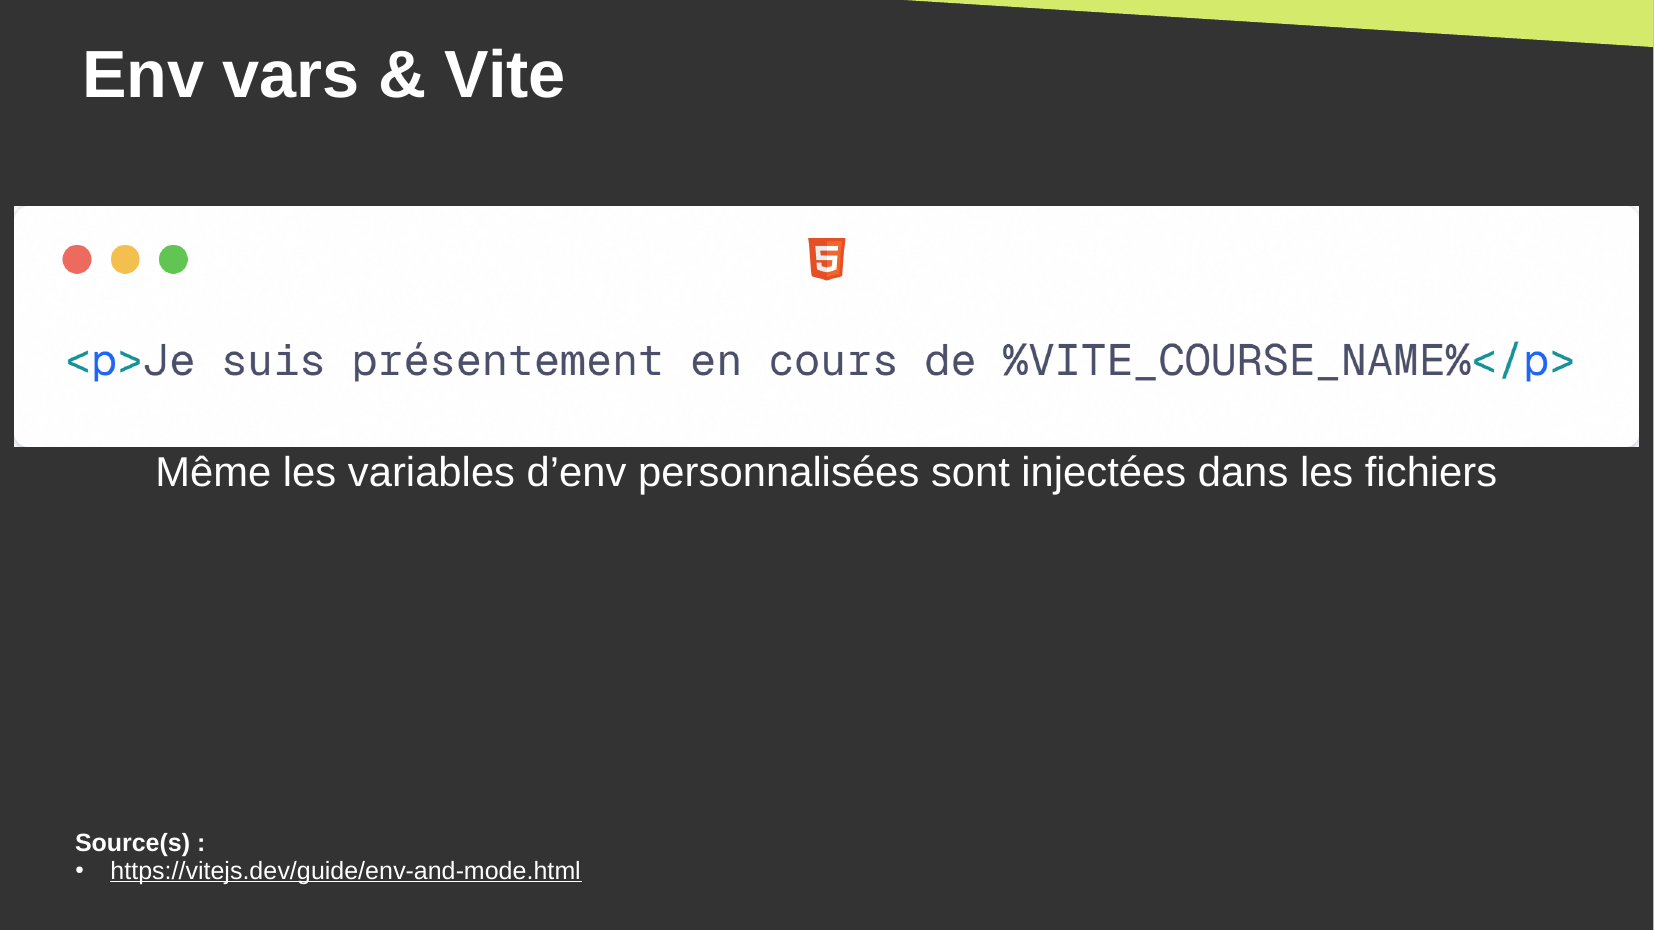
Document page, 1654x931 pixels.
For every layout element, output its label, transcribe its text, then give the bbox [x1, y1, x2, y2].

text_box [904, 0, 1654, 48]
text_box Source(s) : https://vitejs.dev/guide/env-and-mode.html [60, 821, 1546, 931]
list Même les variables d’env personnalisées sont injectées dans les fichiers [64, 448, 1589, 502]
title Env vars & Vite [82, 37, 1571, 115]
picture [14, 206, 1639, 447]
